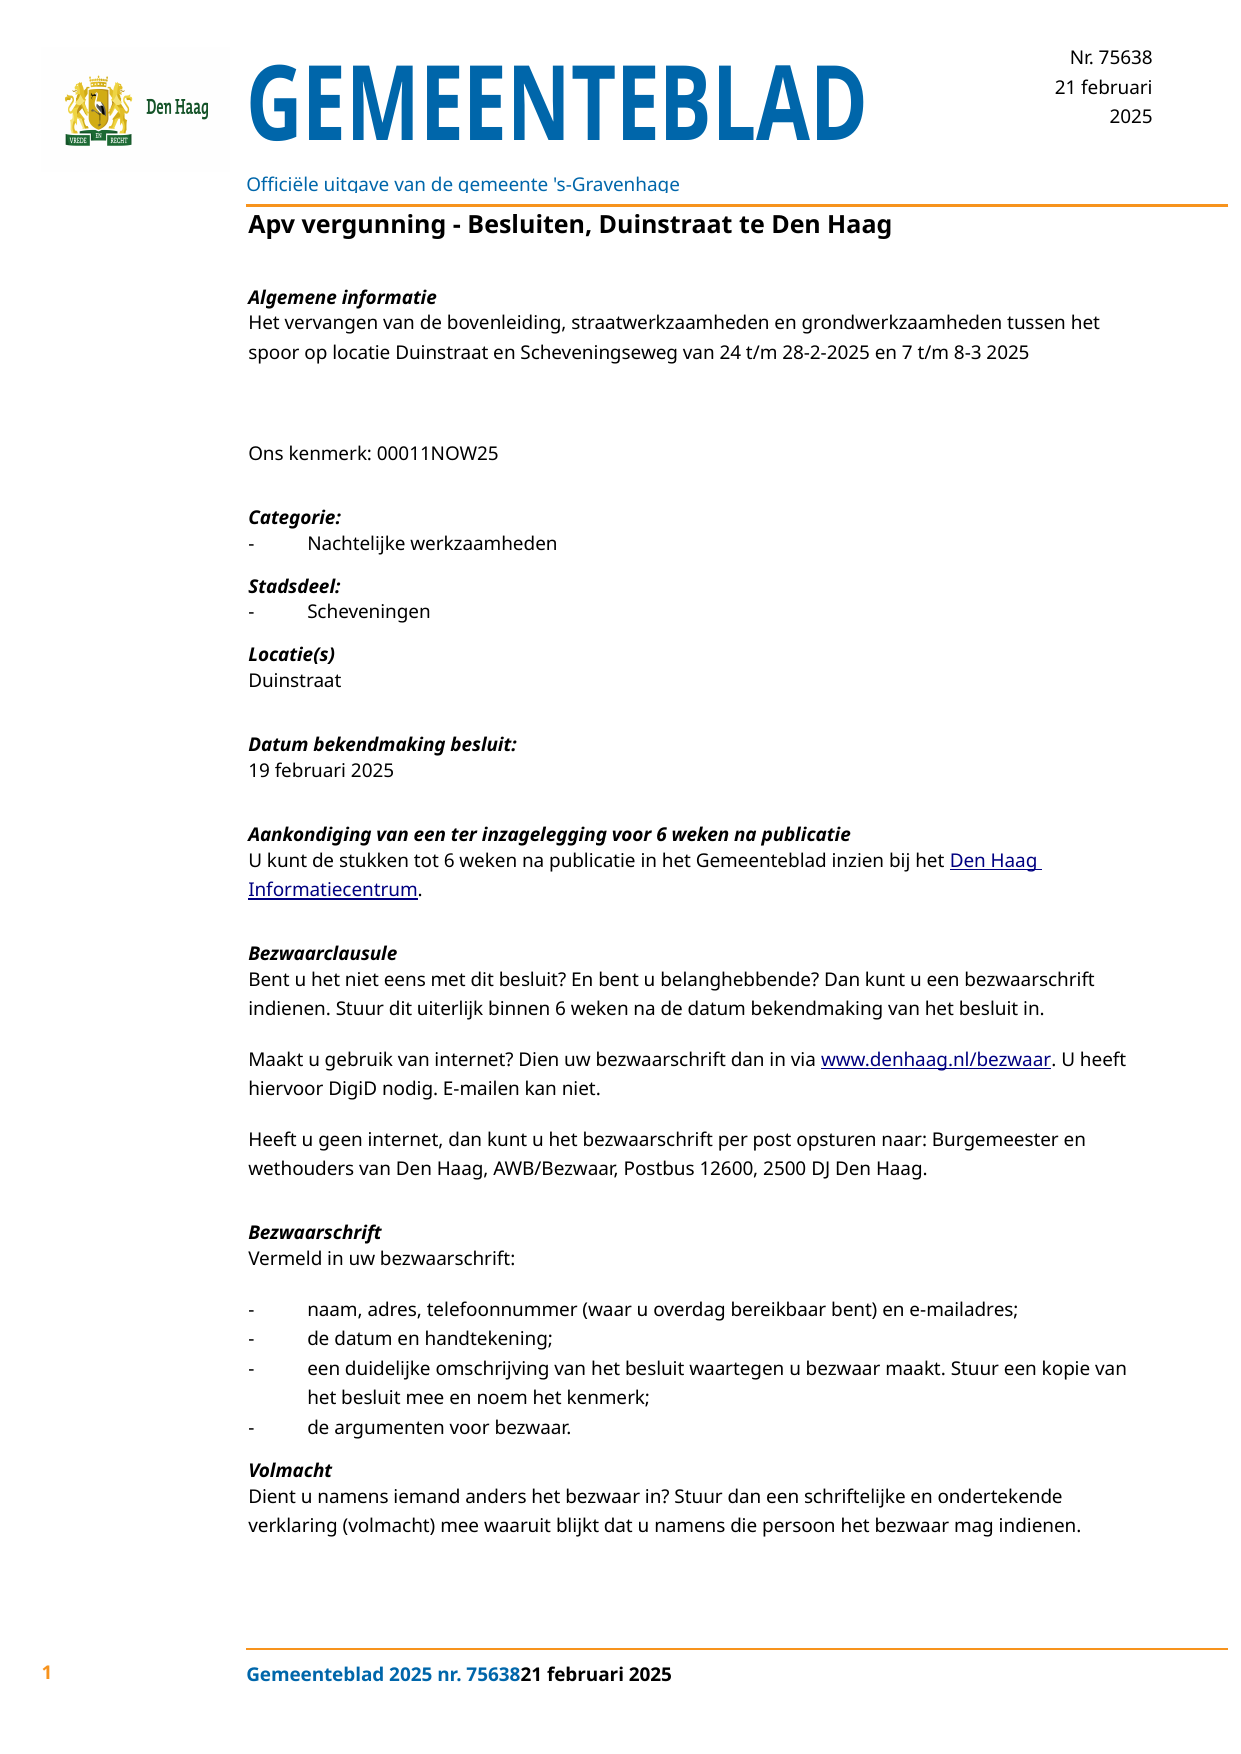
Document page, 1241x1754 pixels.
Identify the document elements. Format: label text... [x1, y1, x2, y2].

text Bezwaarschrift [248, 1219, 1152, 1245]
list de datum en handtekening; [248, 1325, 1152, 1351]
text Maakt u gebruik van internet? Dien uw bezwaarschrift dan in via www.denhaag.nl/bezwaar. U heeft hiervoor DigiD nodig. E-mailen kan niet. [248, 1046, 1152, 1101]
text Het vervangen van de bovenleiding, straatwerkzaamheden en grondwerkzaamheden tussen het spoor op locatie Duinstraat en Scheveningseweg van 24 t/m 28-2-2025 en 7 t/m 8-3 2025 [248, 309, 1152, 365]
text Datum bekendmaking besluit: [248, 731, 1152, 757]
list naam, adres, telefoonnummer (waar u overdag bereikbaar bent) en e-mailadres; [248, 1296, 1152, 1321]
text Aankondiging van een ter inzagelegging voor 6 weken na publicatie [248, 821, 1152, 847]
text U kunt de stukken tot 6 weken na publicatie in het Gemeenteblad inzien bij het Den Haag Informatiecentrum. [248, 847, 1152, 902]
list de argumenten voor bezwaar. [248, 1414, 1152, 1440]
text Vermeld in uw bezwaarschrift: [248, 1245, 1152, 1271]
text Algemene informatie [248, 284, 1152, 309]
text Bezwaarclausule [248, 940, 1152, 966]
text Volmacht [248, 1457, 1152, 1483]
text 19 februari 2025 [248, 757, 1152, 783]
list Scheveningen [248, 598, 1152, 624]
text Apv vergunning - Besluiten, Duinstraat te Den Haag [248, 207, 1152, 241]
text Bent u het niet eens met dit besluit? En bent u belanghebbende? Dan kunt u een bezwaarschrift indienen. Stuur dit uiterlijk binnen 6 weken na de datum bekendmaking van het besluit in. [248, 966, 1152, 1021]
text Stadsdeel: [248, 573, 1152, 598]
list Nachtelijke werkzaamheden [248, 530, 1152, 555]
text Duinstraat [248, 667, 1152, 693]
text Heeft u geen internet, dan kunt u het bezwaarschrift per post opsturen naar: Burgemeester en wethouders van Den Haag, AWB/Bezwaar, Postbus 12600, 2500 DJ Den Haag. [248, 1126, 1152, 1181]
list een duidelijke omschrijving van het besluit waartegen u bezwaar maakt. Stuur een kopie van het besluit mee en noem het kenmerk; [248, 1355, 1152, 1410]
picture [41, 47, 231, 172]
text Categorie: [248, 504, 1152, 530]
text Ons kenmerk: 00011NOW25 [248, 440, 1152, 466]
text Locatie(s) [248, 642, 1152, 667]
text Dient u namens iemand anders het bezwaar in? Stuur dan een schriftelijke en ondertekende verklaring (volmacht) mee waaruit blijkt dat u namens die persoon het bezwaar mag indienen. [248, 1483, 1152, 1538]
